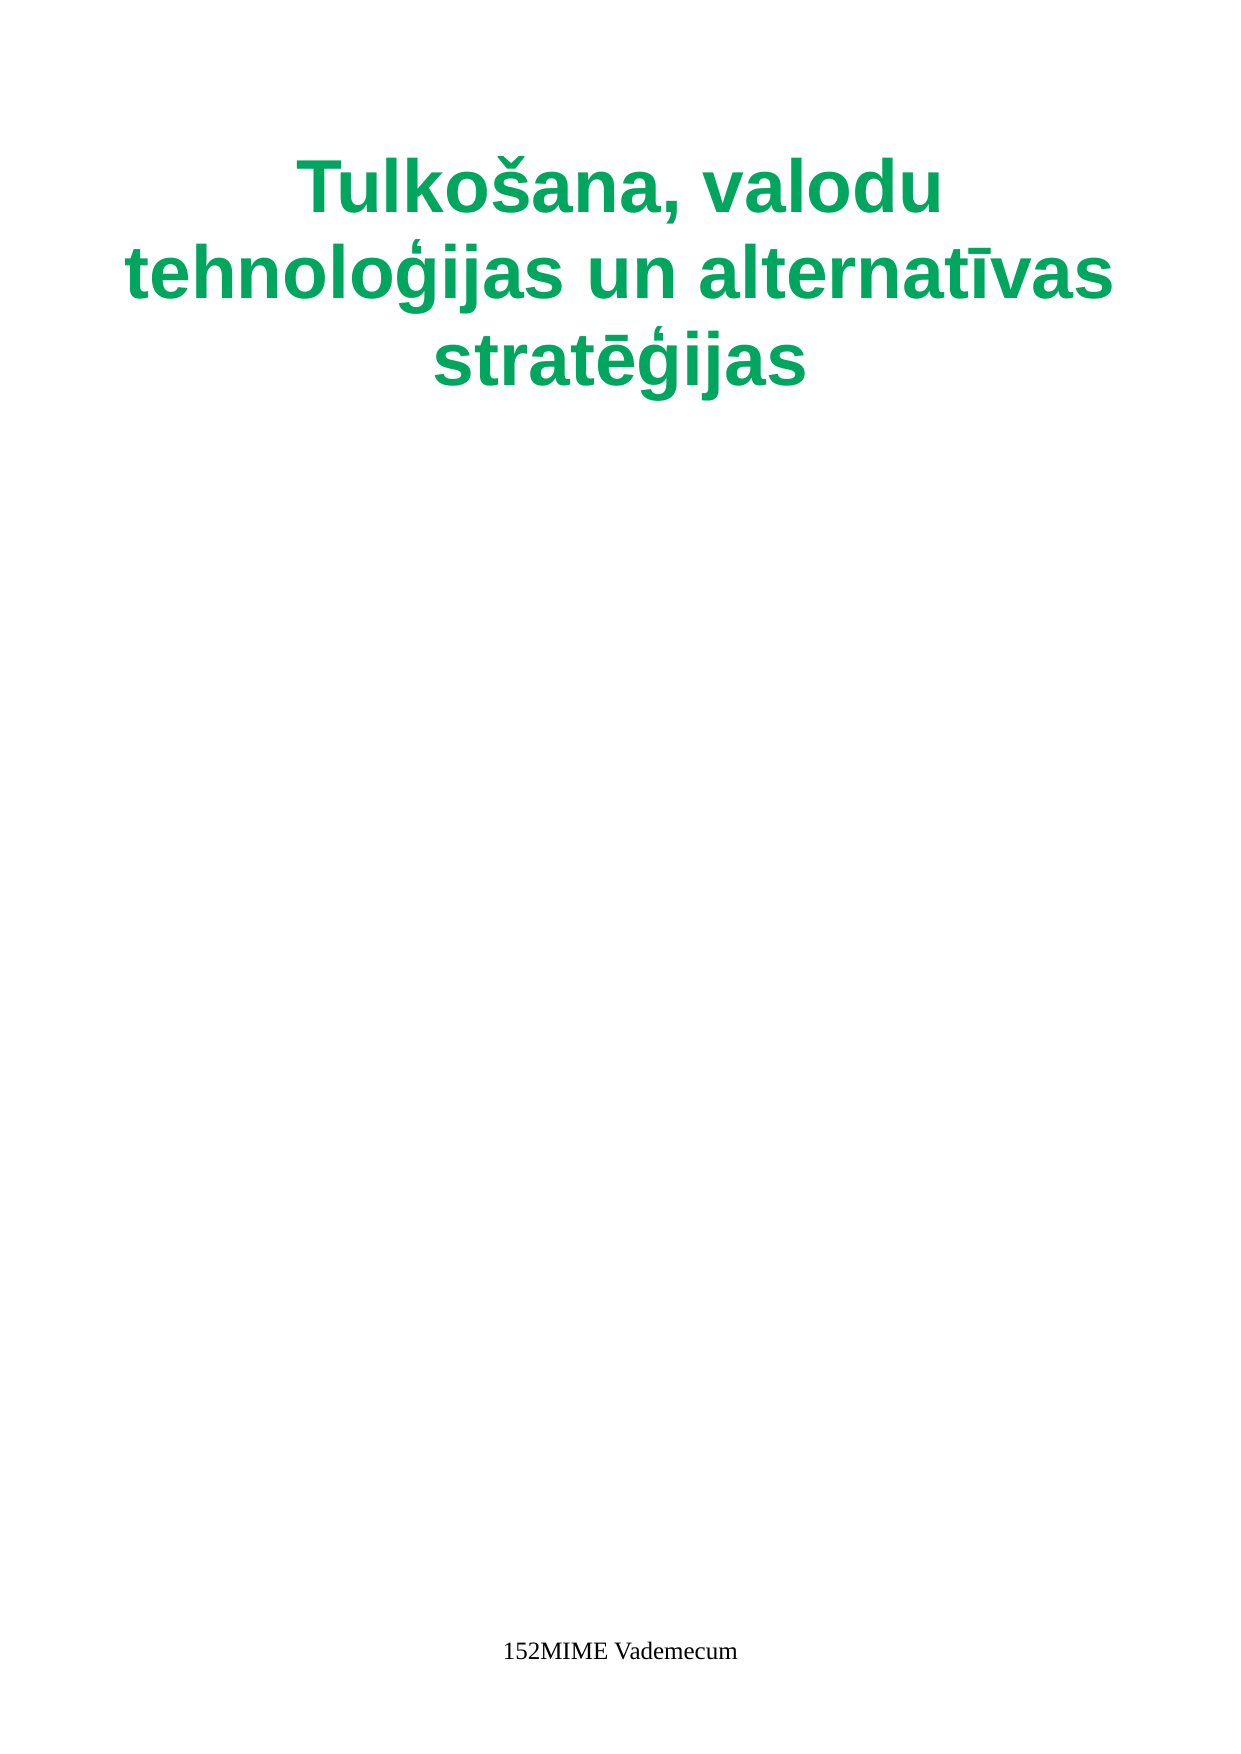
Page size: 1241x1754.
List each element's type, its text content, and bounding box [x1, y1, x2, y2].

title Tulkošana, valodu tehnoloģijas un alternatīvas stratēģijas [88, 142, 1152, 401]
